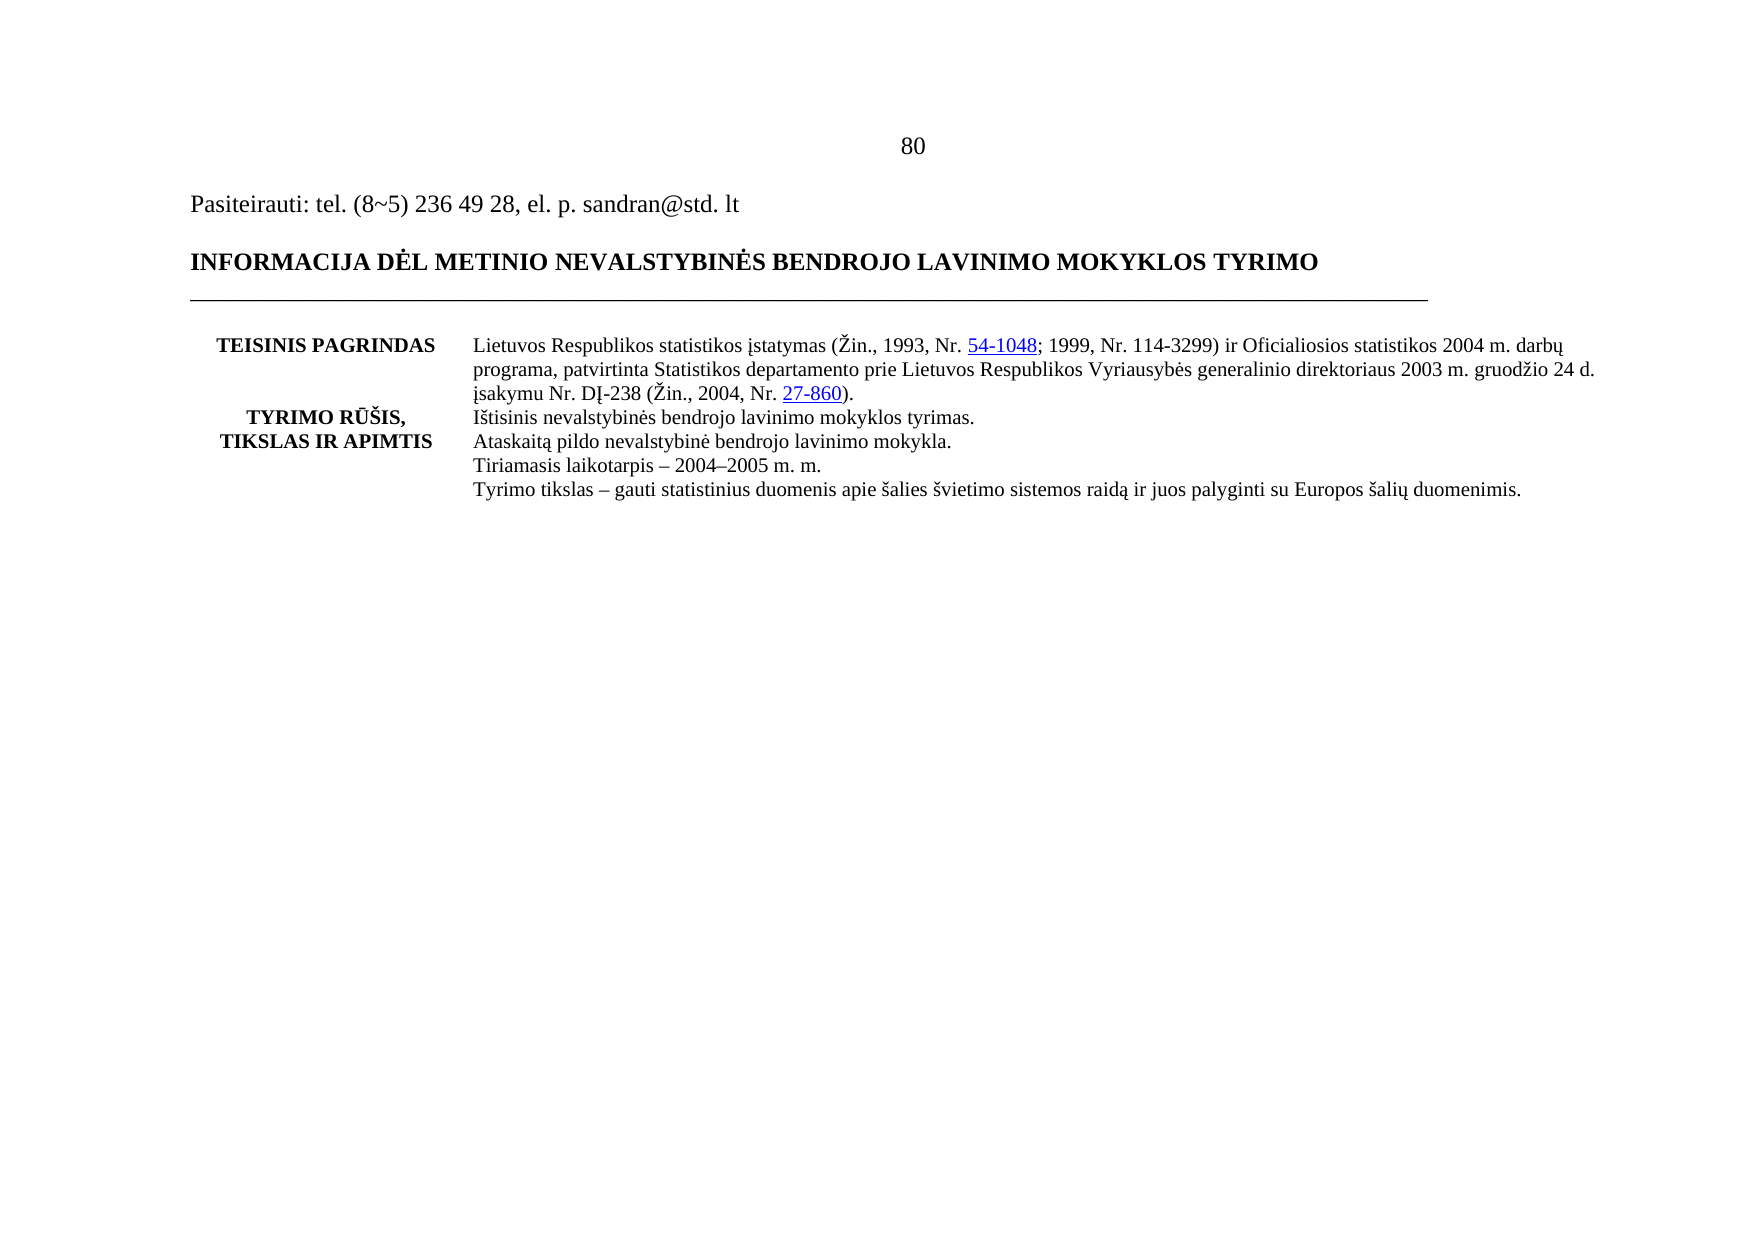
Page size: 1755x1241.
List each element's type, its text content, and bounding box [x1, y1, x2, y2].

table_cell Ištisinis nevalstybinės bendrojo lavinimo mokyklos tyrimas. Ataskaitą pildo nevalstybinė bendrojo lavinimo mokykla. Tiriamasis laikotarpis – 2004–2005 m. m. Tyrimo tikslas – gauti statistinius duomenis apie šalies švietimo sistemos raidą ir juos palyginti su Europos šalių duomenimis. [462, 405, 1608, 501]
text INFORMACIJA DĖL METINIO nevalstybinĖS bendrojo lavinimo mokyklOs TYRIMO [190, 247, 1636, 276]
text ___________________________________________________________________________________________________ [190, 276, 1636, 304]
table_header TEISINIS PAGRINDAS [190, 333, 462, 405]
text pasiteirauti: tel. (8~5) 236 49 28, el. p. sandran@std. lt [190, 189, 1636, 218]
table_cell TYRIMO RŪŠIS, TIKSLAS IR APIMTIS [190, 405, 462, 501]
table_header Lietuvos Respublikos statistikos įstatymas (Žin., 1993, Nr. 54-1048; 1999, Nr. 114-3299) ir Oficialiosios statistikos 2004 m. darbų programa, patvirtinta Statistikos departamento prie Lietuvos Respublikos Vyriausybės generalinio direktoriaus 2003 m. gruodžio 24 d. įsakymu Nr. DĮ-238 (Žin., 2004, Nr. 27-860). [462, 333, 1608, 405]
